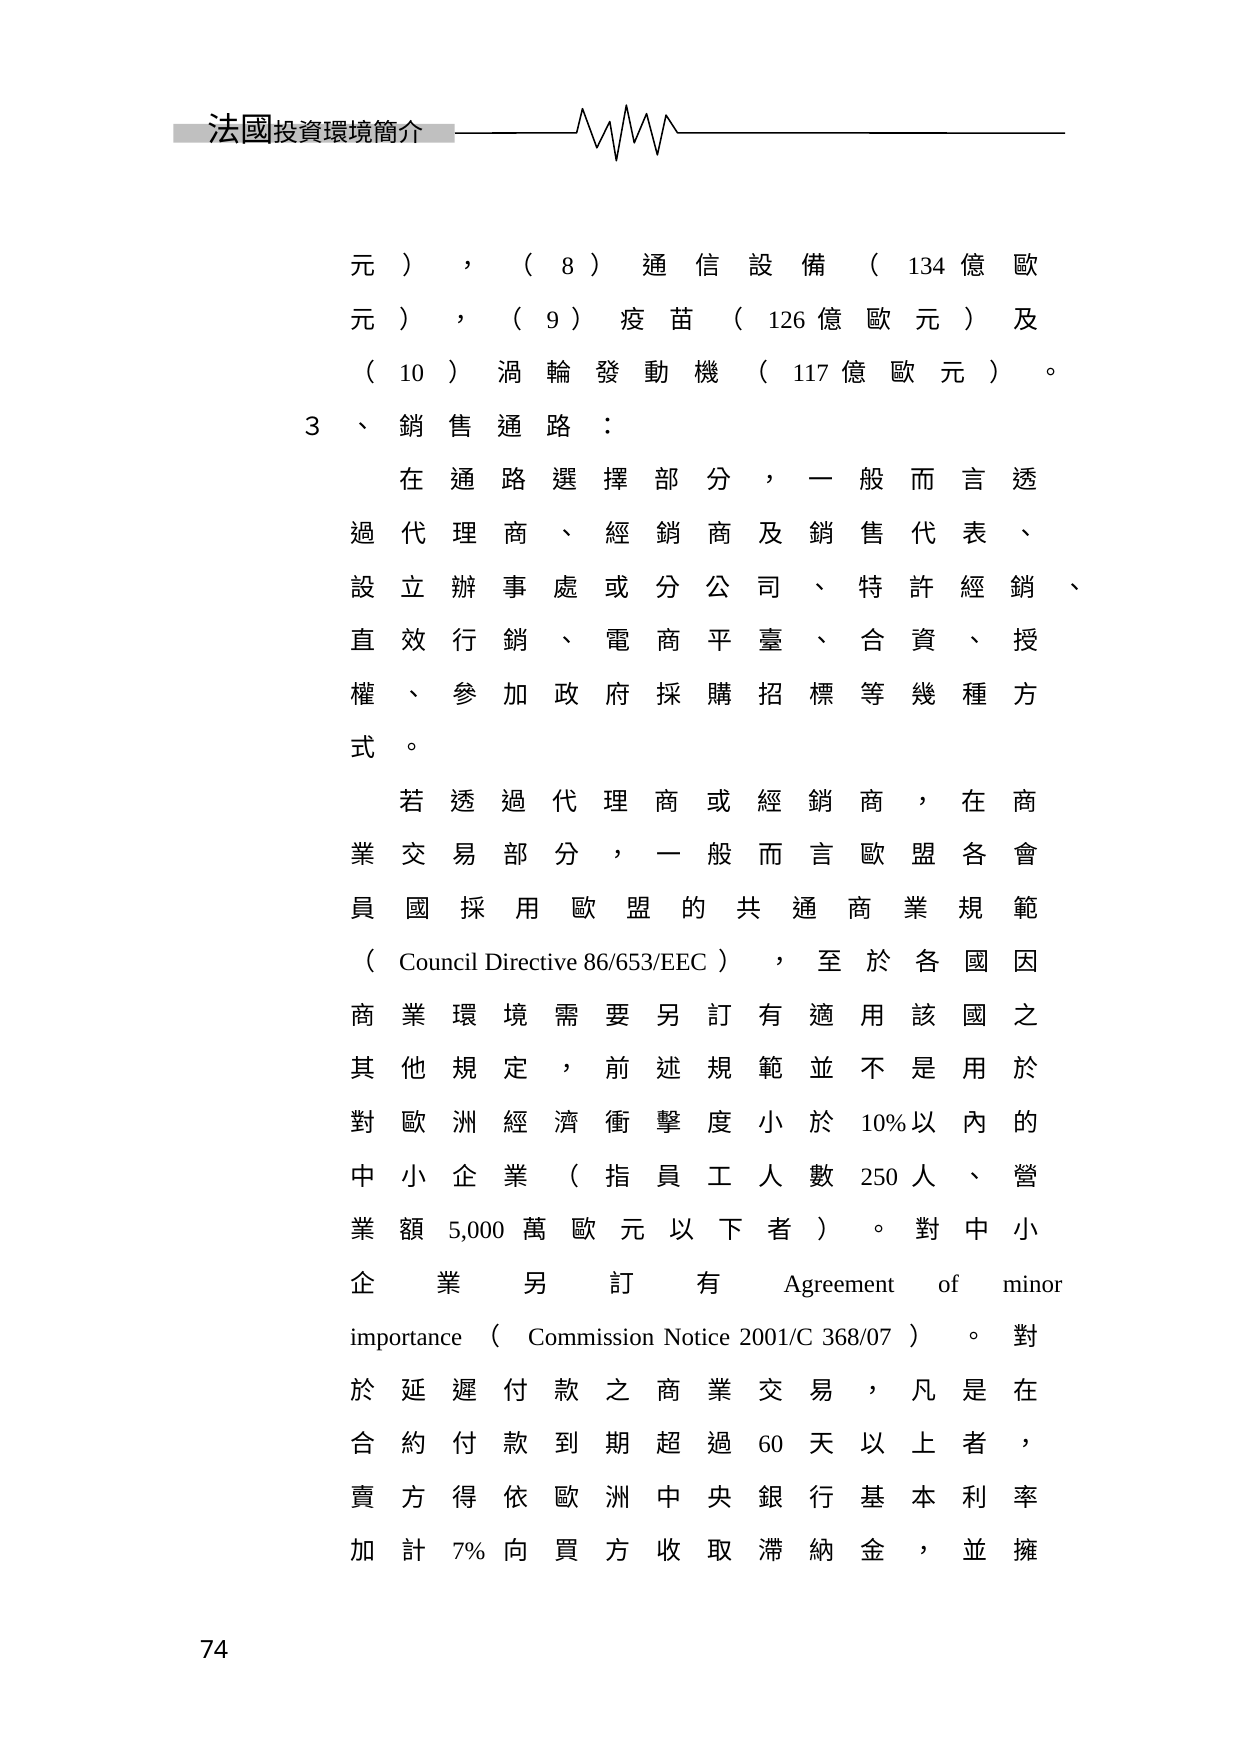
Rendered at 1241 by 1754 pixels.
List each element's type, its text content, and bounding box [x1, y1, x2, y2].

text 若透過代理商或經銷商，在商業交易部分，一般而言歐盟各會員國採用歐盟的共通商業規範（Council Directive 86/653/EEC），至於各國因商業環境需要另訂有適用該國之其他規定，前述規範並不是用於對歐洲經濟衝擊度小於10%以內的中小企業（指員工人數250人、營業額5,000萬歐元以下者）。對中小企業另訂有Agreement of minor importance（Commission Notice 2001/C 368/07）。對於延遲付款之商業交易，凡是在合約付款到期超過60天以上者，賣方得依歐洲中央銀行基本利率加計7%向買方收取滯納金，並擁 [325, 773, 1063, 1576]
text 在通路選擇部分，一般而言透過代理商、經銷商及銷售代表、設立辦事處或分公司、特許經銷、直效行銷、電商平臺、合資、授權、參加政府採購招標等幾種方式。 [325, 451, 1063, 773]
text 元），（8）通信設備（134億歐元），（9）疫苗（126億歐元）及（10）渦輪發動機（117億歐元）。 [325, 237, 1063, 398]
text ３、銷售通路： [276, 398, 1063, 451]
